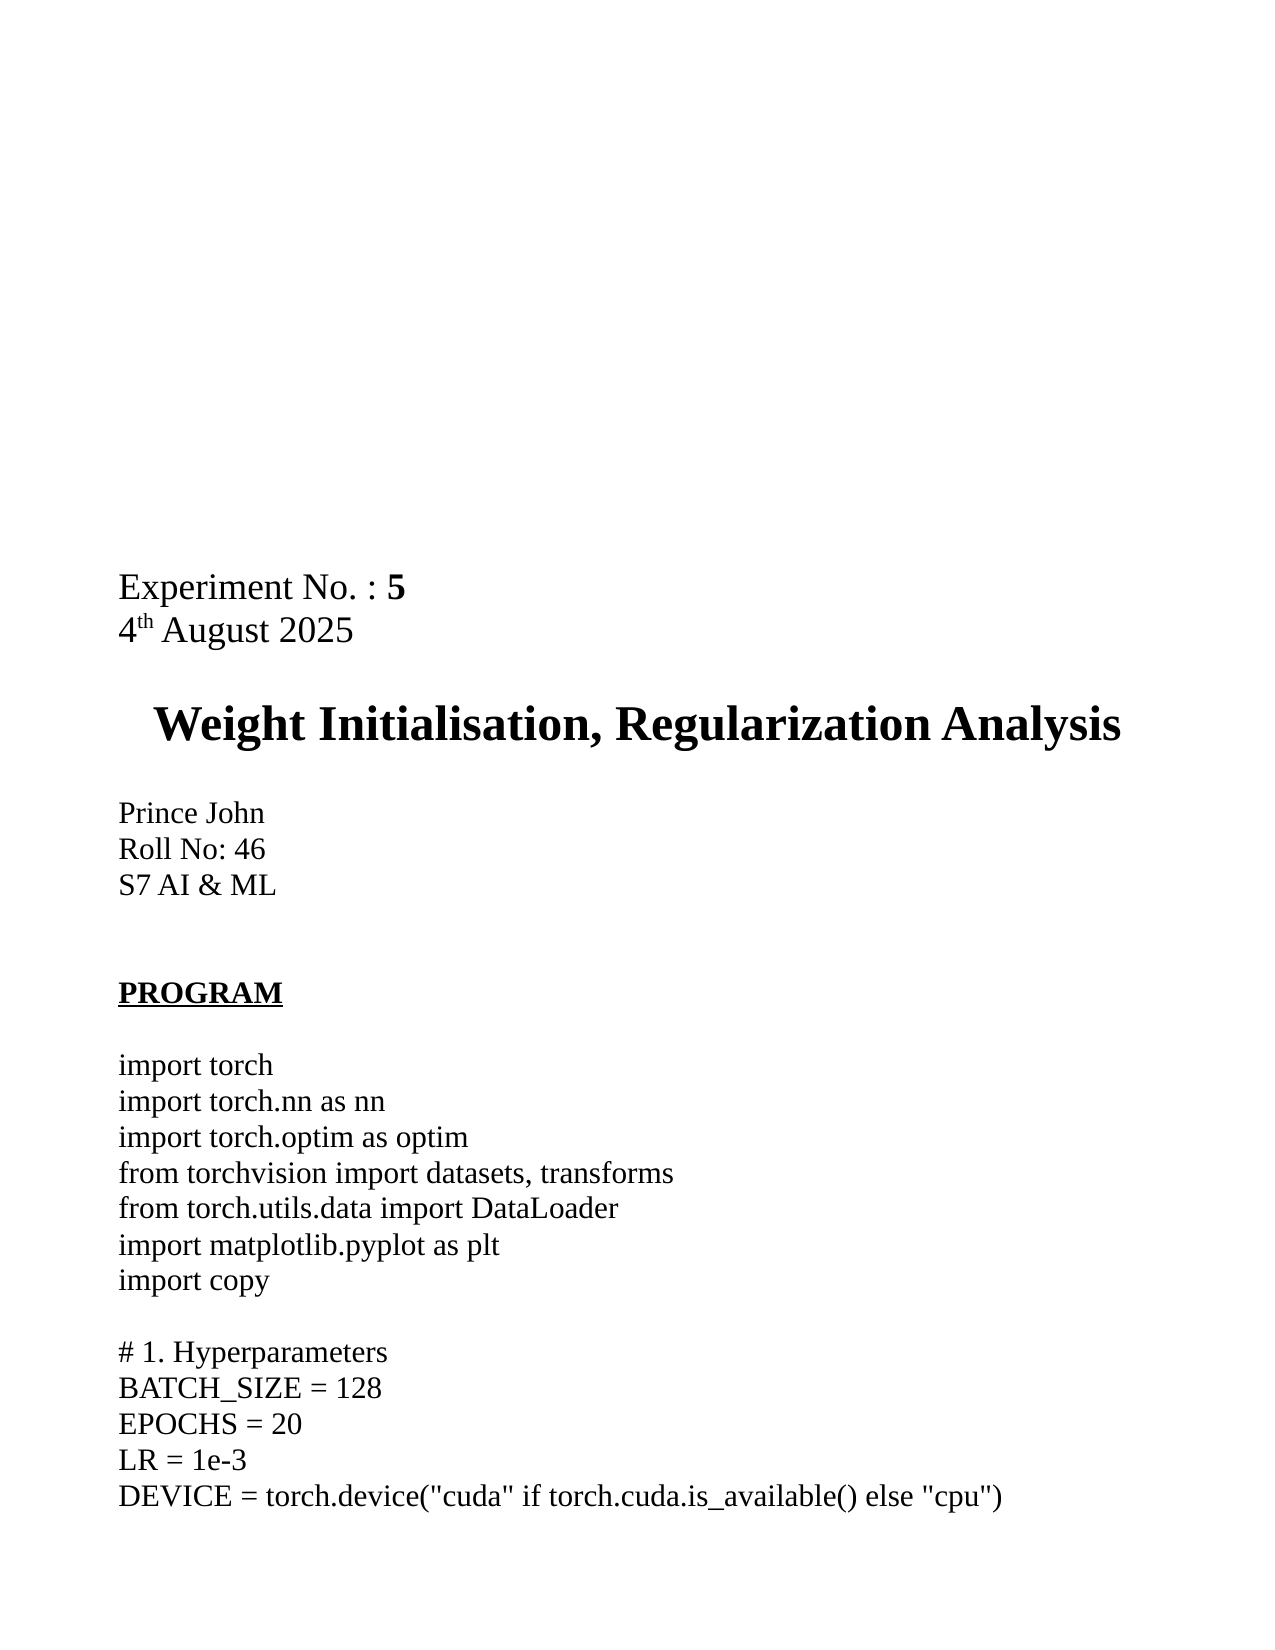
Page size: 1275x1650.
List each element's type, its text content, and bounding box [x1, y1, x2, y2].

text import matplotlib.pyplot as plt [118, 1226, 1157, 1262]
text LR = 1e-3 [118, 1441, 1157, 1477]
text DEVICE = torch.device("cuda" if torch.cuda.is_available() else "cpu") [118, 1477, 1157, 1513]
text import torch [118, 1046, 1157, 1082]
text import torch.nn as nn [118, 1082, 1157, 1118]
text from torch.utils.data import DataLoader [118, 1190, 1157, 1226]
text Prince John [118, 794, 1157, 830]
text # 1. Hyperparameters [118, 1333, 1157, 1369]
text Roll No: 46 [118, 830, 1157, 866]
text from torchvision import datasets, transforms [118, 1154, 1157, 1190]
text import torch.optim as optim [118, 1118, 1157, 1154]
text S7 AI & ML [118, 866, 1157, 902]
text EPOCHS = 20 [118, 1405, 1157, 1441]
text Weight Initialisation, Regularization Analysis [118, 694, 1157, 751]
text PROGRAM [118, 974, 1157, 1010]
text Experiment No. : 5 [118, 564, 1157, 608]
text import copy [118, 1262, 1157, 1298]
text 4th August 2025 [118, 608, 1157, 651]
text BATCH_SIZE = 128 [118, 1369, 1157, 1405]
